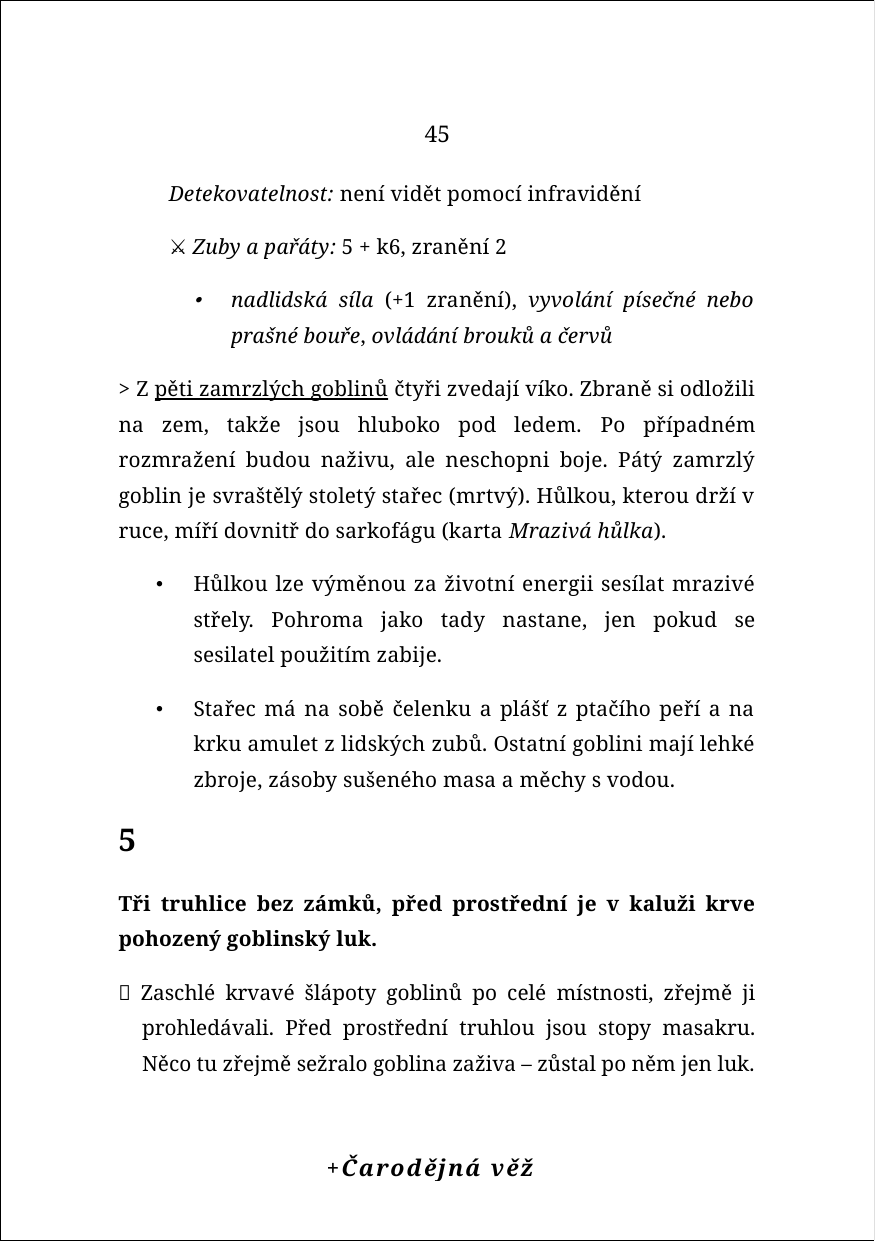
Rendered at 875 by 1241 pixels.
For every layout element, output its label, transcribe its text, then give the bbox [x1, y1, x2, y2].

list Hůlkou lze výměnou za životní energii sesílat mrazivé střely. Pohroma jako tady nastane, jen pokud se sesilatel použitím zabije. [156, 569, 756, 669]
list Stařec má na sobě čelenku a plášť z ptačího peří a na krku amulet z lidských zubů. Ostatní goblini mají lehké zbroje, zásoby sušeného masa a měchy s vodou. [156, 694, 756, 793]
text > Z pěti zamrzlých goblinů čtyři zvedají víko. Zbraně si odložili na zem, takže jsou hluboko pod ledem. Po případném rozmražení budou naživu, ale neschopni boje. Pátý zamrzlý goblin je svraštělý stoletý stařec (mrtvý). Hůlkou, kterou drží v ruce, míří dovnitř do sarkofágu (karta Mrazivá hůlka). [118, 374, 756, 545]
text Detekovatelnost: není vidět pomocí infravidění [168, 179, 756, 207]
text Tři truhlice bez zámků, před prostřední je v kaluži krve pohozený goblinský luk. [118, 889, 756, 953]
list nadlidská síla (+1 zranění), vyvolání písečné nebo prašné bouře, ovládání brouků a červů [193, 285, 756, 349]
text ⚔ Zuby a pařáty: 5 + k6, zranění 2 [168, 232, 756, 261]
text 👣 Zaschlé krvavé šlápoty goblinů po celé místnosti, zřejmě ji prohledávali. Před prostřední truhlou jsou stopy masakru. Něco tu zřejmě sežralo goblina zaživa – zůstal po něm jen luk. [118, 978, 756, 1077]
text 5 [118, 818, 756, 861]
